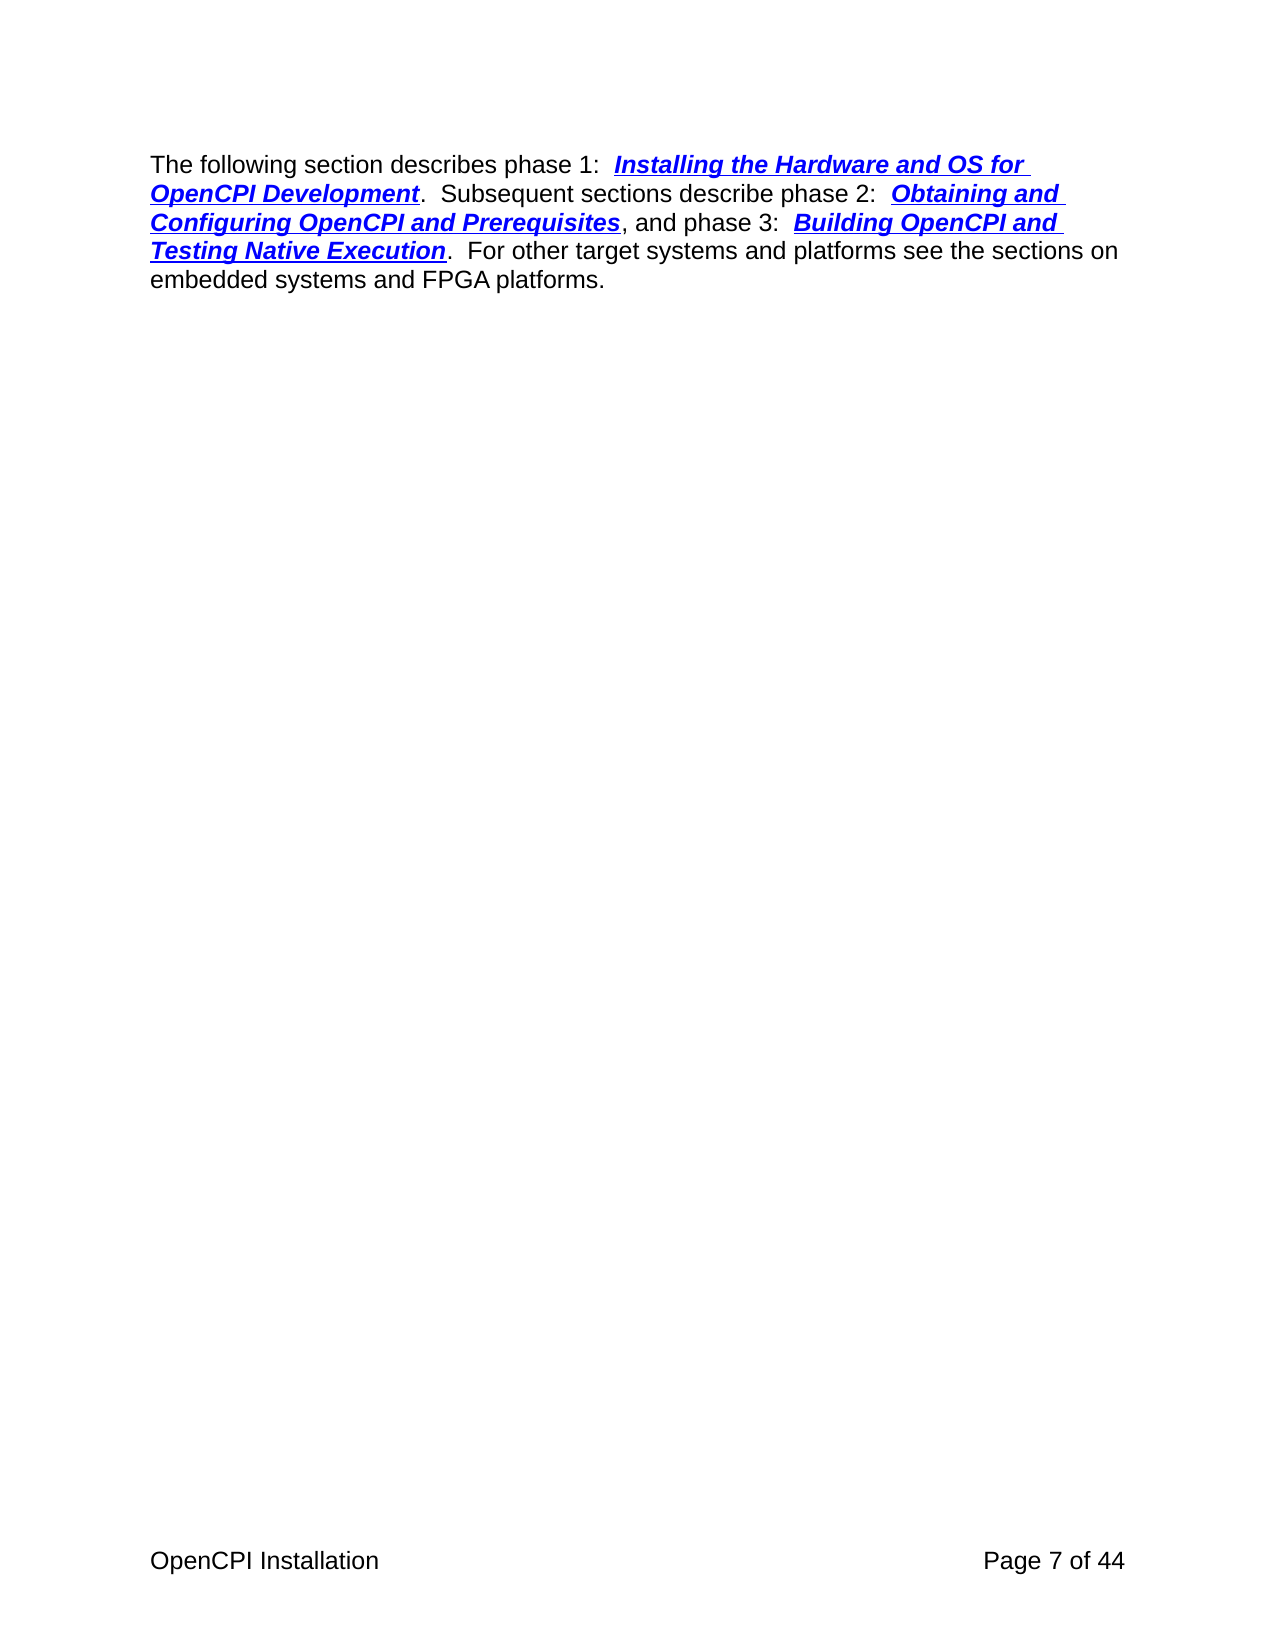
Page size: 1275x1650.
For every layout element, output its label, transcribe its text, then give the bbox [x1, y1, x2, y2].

text The following section describes phase 1: Installing the Hardware and OS for OpenCPI Development. Subsequent sections describe phase 2: Obtaining and Configuring OpenCPI and Prerequisites, and phase 3: Building OpenCPI and Testing Native Execution. For other target systems and platforms see the sections on embedded systems and FPGA platforms. [150, 150, 1125, 294]
